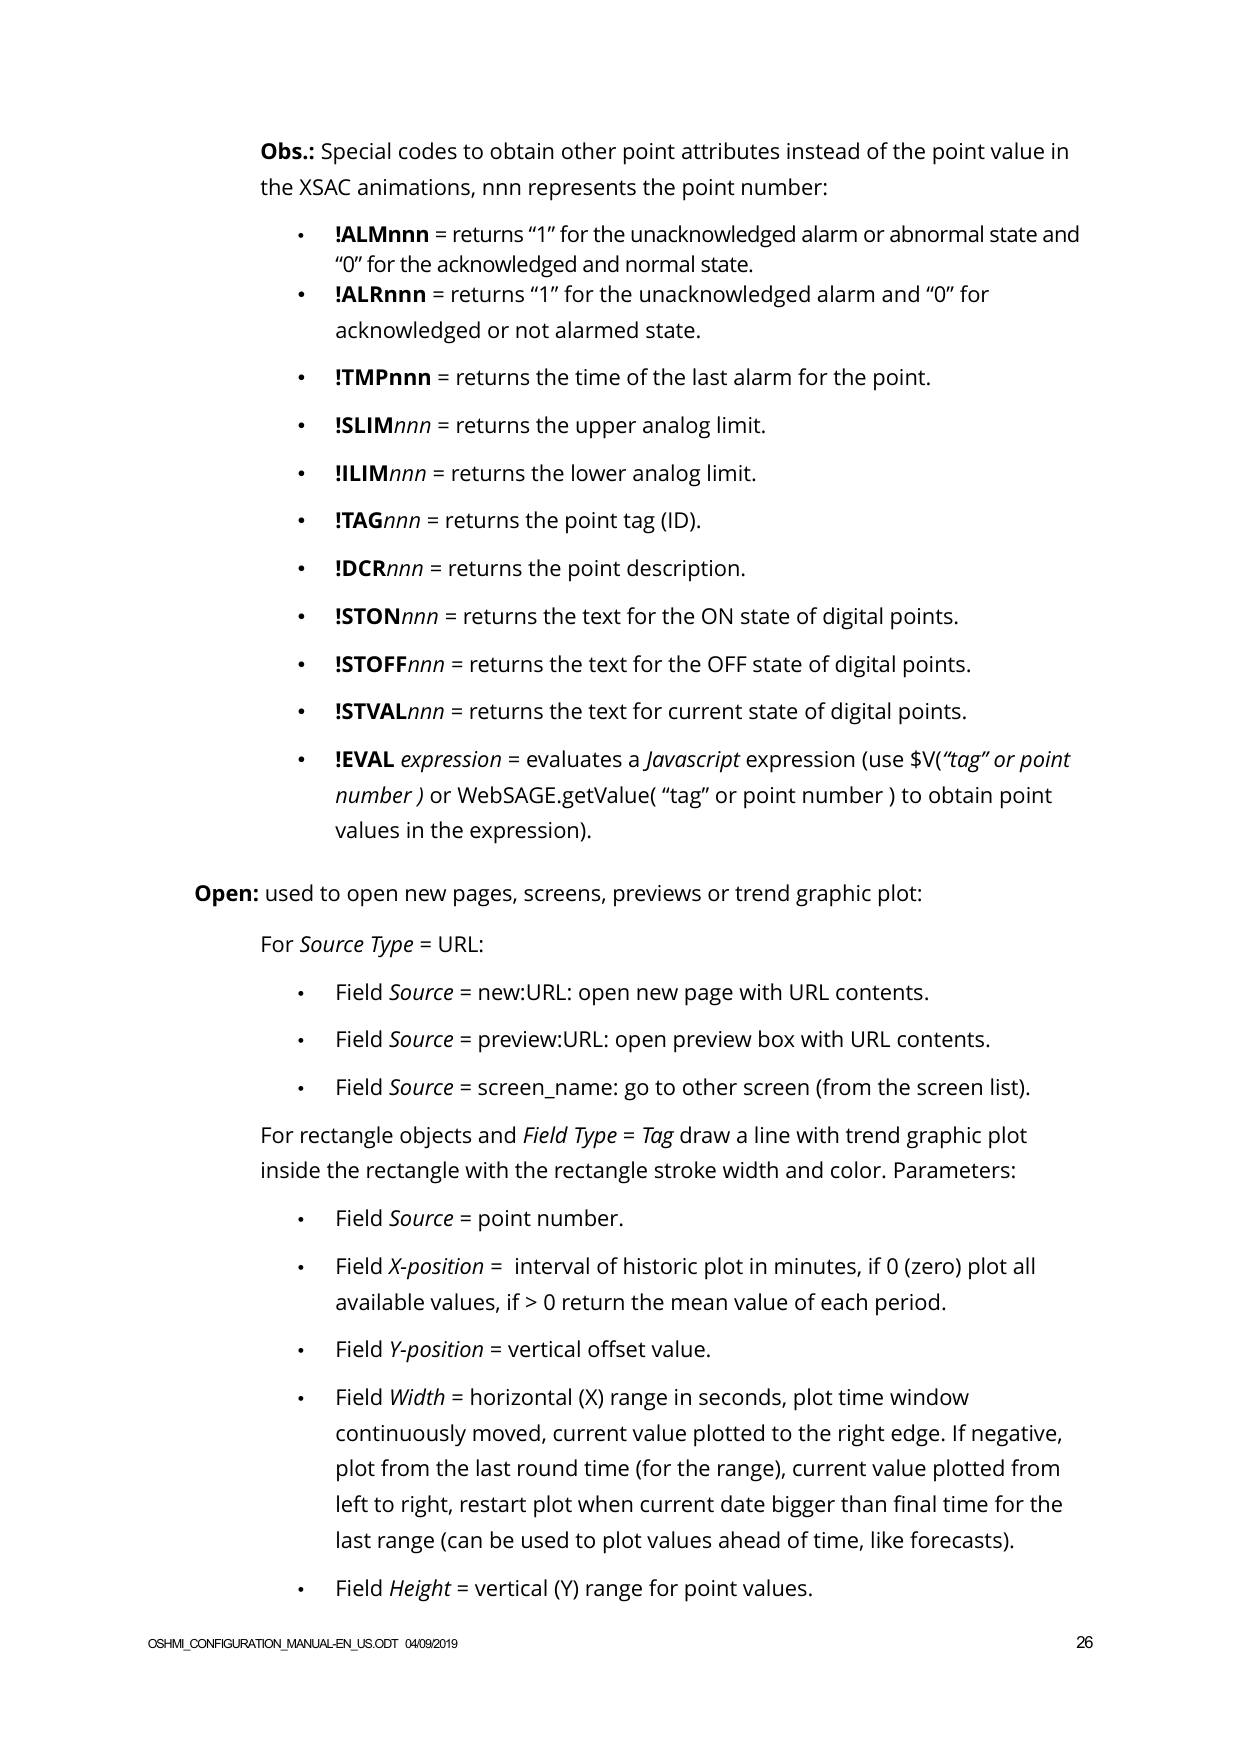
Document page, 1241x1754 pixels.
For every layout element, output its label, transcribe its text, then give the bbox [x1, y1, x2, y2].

list Field Y-position = vertical offset value. [298, 1334, 1093, 1364]
list !STONnnn = returns the text for the ON state of digital points. [298, 601, 1093, 631]
list Field X-position = interval of historic plot in minutes, if 0 (zero) plot all available values, if > 0 return the mean value of each period. [298, 1251, 1093, 1316]
list !ILIMnnn = returns the lower analog limit. [298, 458, 1093, 487]
list Field Source = screen_name: go to other screen (from the screen list). [298, 1072, 1093, 1102]
text Obs.: Special codes to obtain other point attributes instead of the point value in the XSAC animations, nnn represents the point number: [260, 136, 1093, 201]
list !STVALnnn = returns the text for current state of digital points. [298, 696, 1093, 726]
list Field Source = new:URL: open new page with URL contents. [298, 977, 1093, 1006]
list Field Source = point number. [298, 1203, 1093, 1233]
text Open: used to open new pages, screens, previews or trend graphic plot: [194, 878, 1093, 908]
list Field Width = horizontal (X) range in seconds, plot time window continuously moved, current value plotted to the right edge. If negative, plot from the last round time (for the range), current value plotted from left to right, restart plot when current date bigger than final time for the last range (can be used to plot values ahead of time, like forecasts). [298, 1382, 1093, 1555]
list !DCRnnn = returns the point description. [298, 553, 1093, 583]
list !EVAL expression = evaluates a Javascript expression (use $V(“tag” or point number ) or WebSAGE.getValue( “tag” or point number ) to obtain point values in the expression). [298, 744, 1093, 845]
list Field Source = preview:URL: open preview box with URL contents. [298, 1024, 1093, 1054]
list !TMPnnn = returns the time of the last alarm for the point. [298, 362, 1093, 392]
list !TAGnnn = returns the point tag (ID). [298, 505, 1093, 535]
list !SLIMnnn = returns the upper analog limit. [298, 410, 1093, 440]
list Field Height = vertical (Y) range for point values. [298, 1573, 1093, 1602]
list !ALRnnn = returns “1” for the unacknowledged alarm and “0” for acknowledged or not alarmed state. [298, 279, 1093, 344]
list !ALMnnn = returns “1” for the unacknowledged alarm or abnormal state and “0” for the acknowledged and normal state. [298, 219, 1093, 279]
text For Source Type = URL: [260, 929, 1093, 959]
text For rectangle objects and Field Type = Tag draw a line with trend graphic plot inside the rectangle with the rectangle stroke width and color. Parameters: [260, 1120, 1093, 1185]
list !STOFFnnn = returns the text for the OFF state of digital points. [298, 648, 1093, 678]
